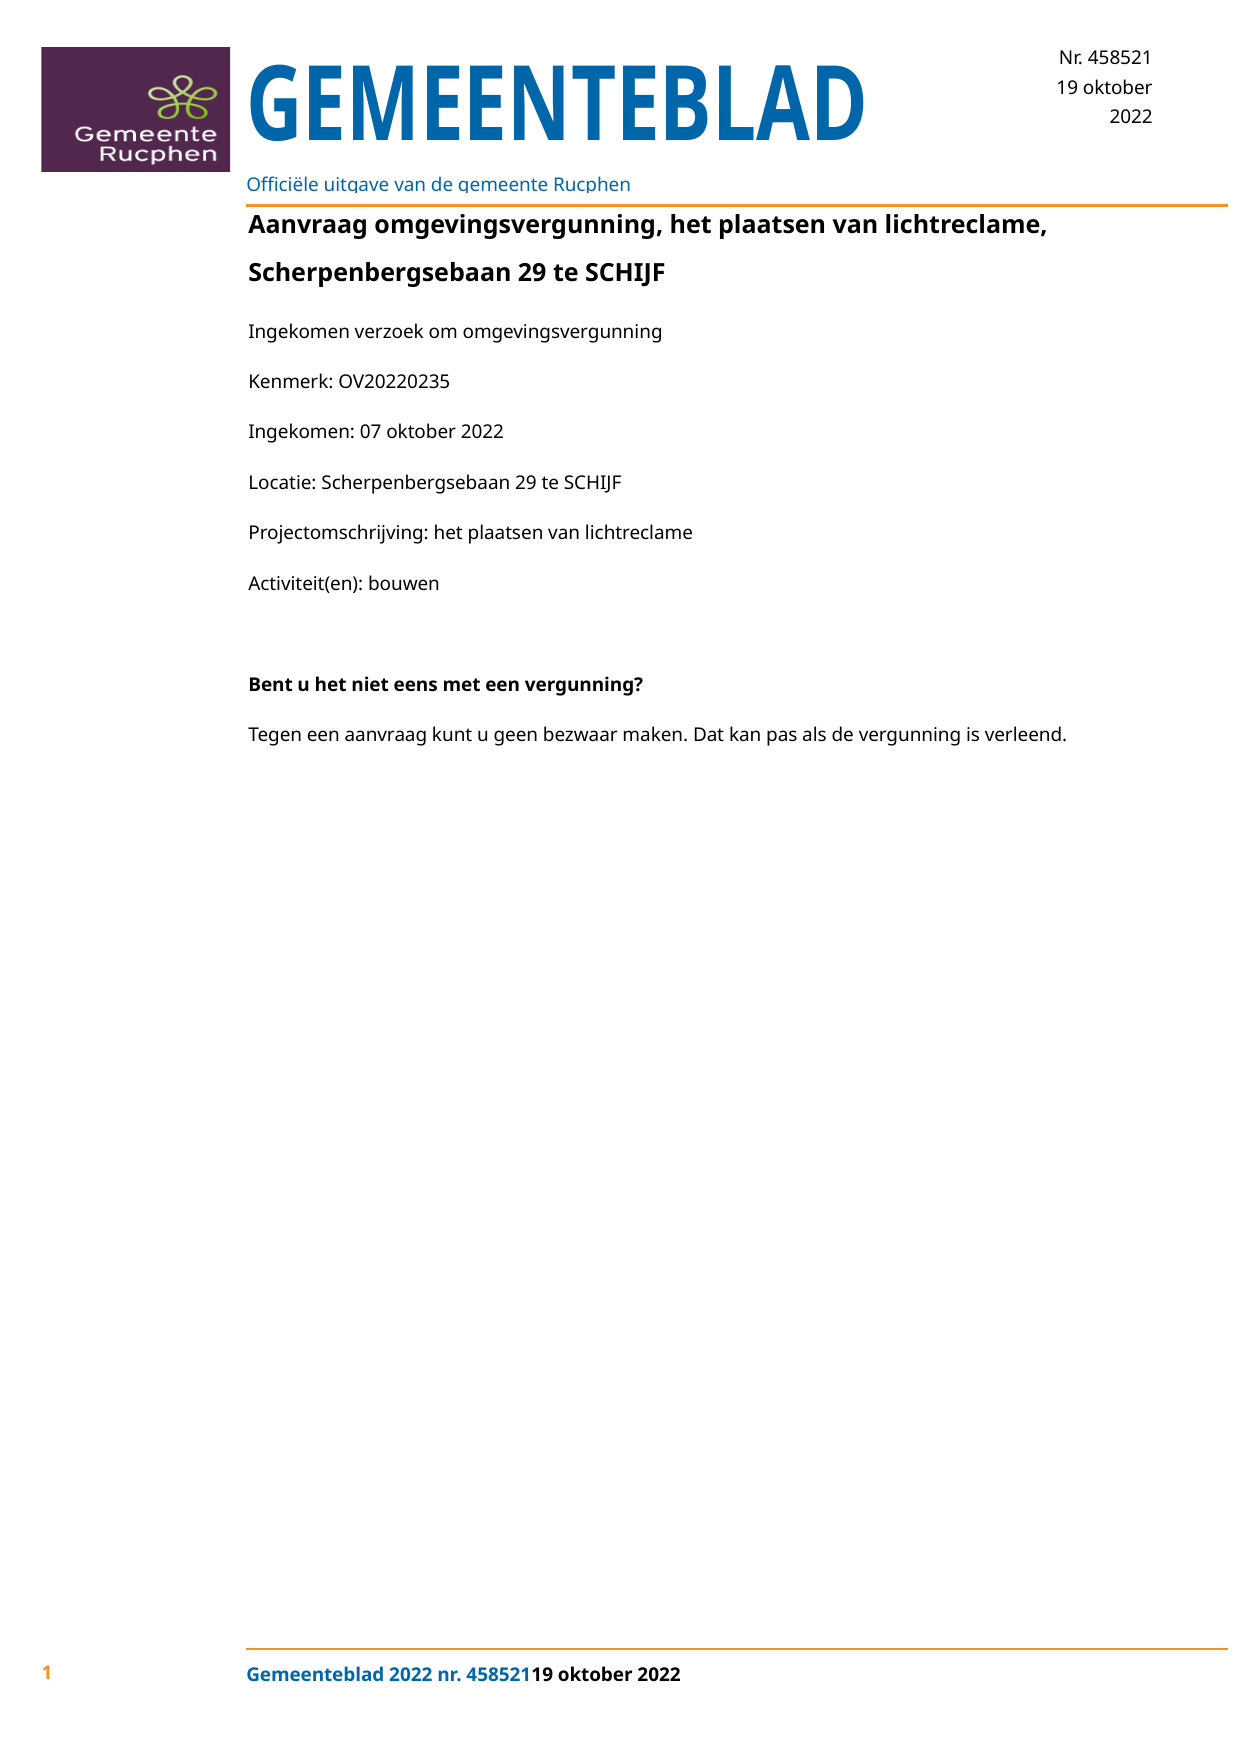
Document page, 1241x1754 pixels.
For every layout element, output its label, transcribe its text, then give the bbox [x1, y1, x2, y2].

text Bent u het niet eens met een vergunning? [248, 671, 1152, 697]
text Ingekomen verzoek om omgevingsvergunning [248, 318, 1152, 344]
text Projectomschrijving: het plaatsen van lichtreclame [248, 519, 1152, 545]
text Locatie: Scherpenbergsebaan 29 te SCHIJF [248, 469, 1152, 495]
picture [41, 47, 231, 172]
text Kenmerk: OV20220235 [248, 368, 1152, 394]
text Ingekomen: 07 oktober 2022 [248, 419, 1152, 444]
text Aanvraag omgevingsvergunning, het plaatsen van lichtreclame, Scherpenbergsebaan 29 te SCHIJF [248, 207, 1152, 288]
text Tegen een aanvraag kunt u geen bezwaar maken. Dat kan pas als de vergunning is verleend. [248, 721, 1152, 747]
text Activiteit(en): bouwen [248, 570, 1152, 596]
